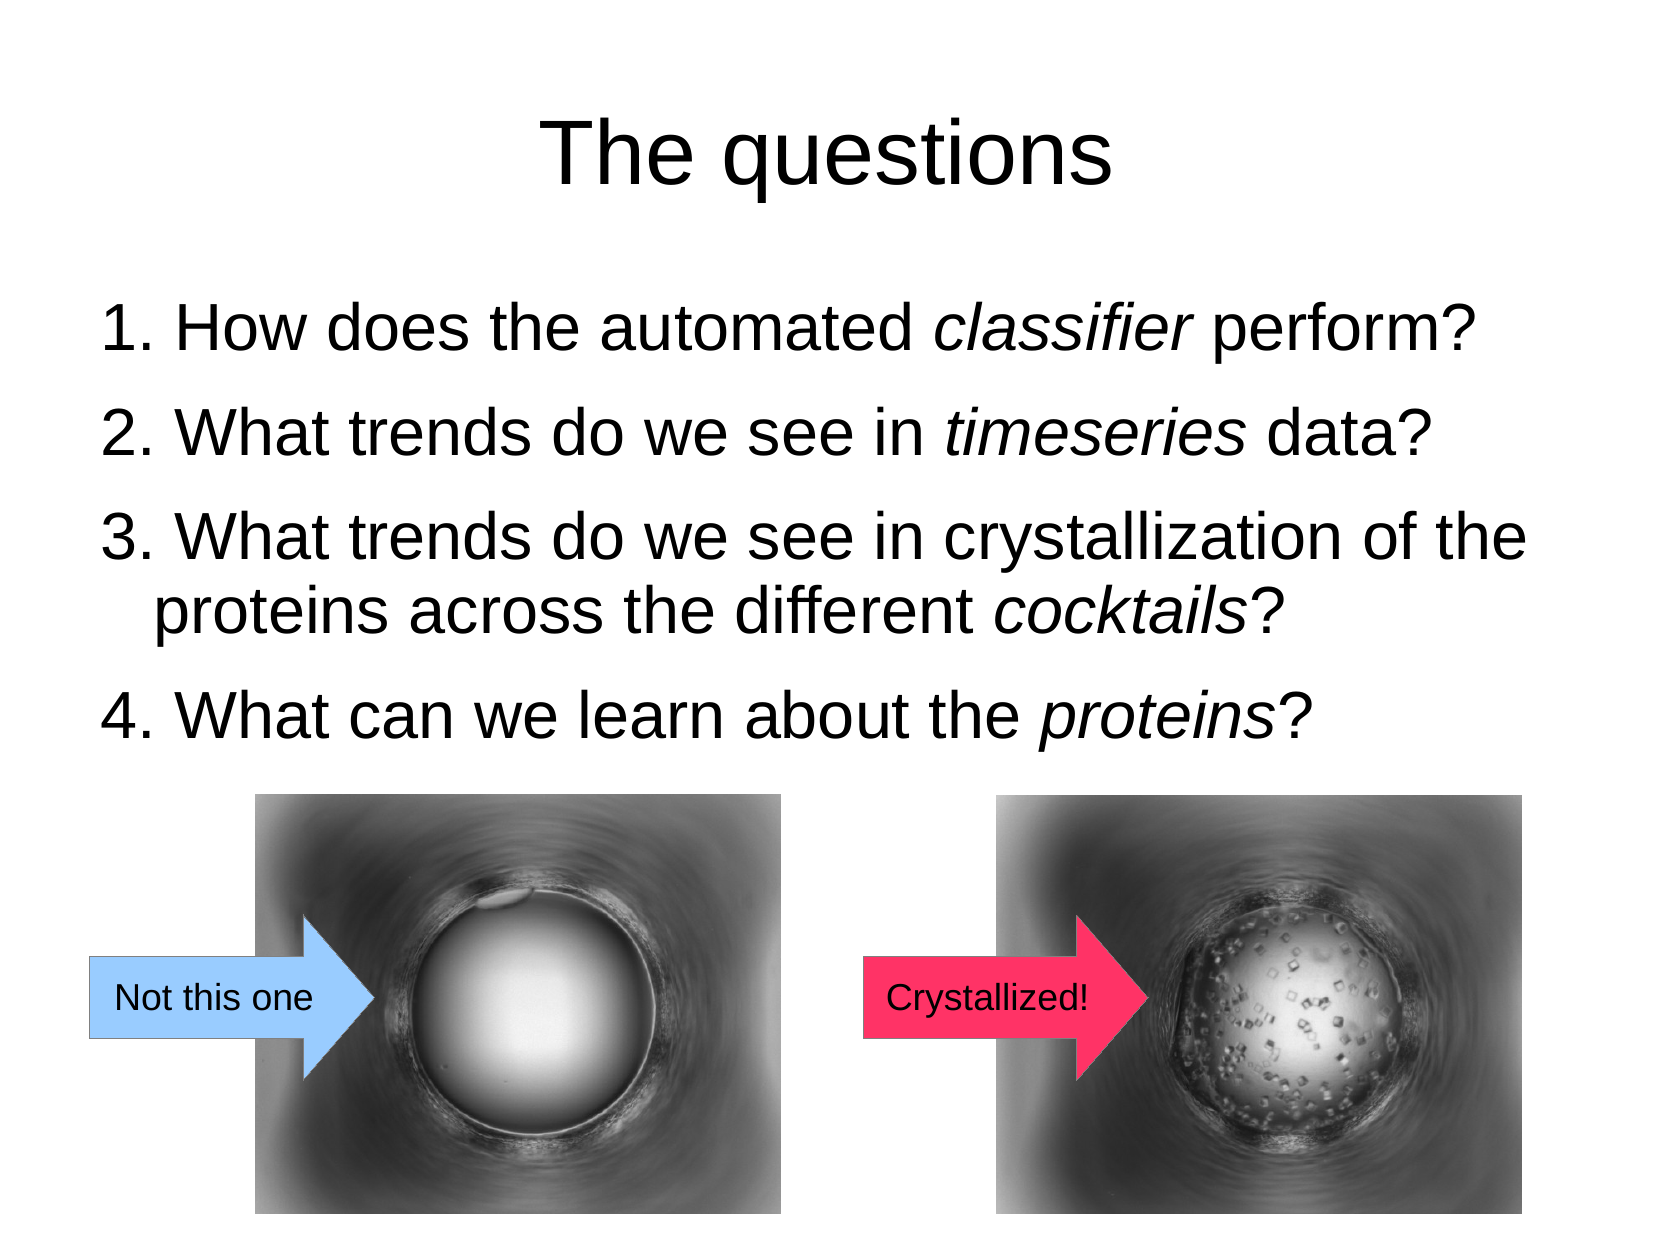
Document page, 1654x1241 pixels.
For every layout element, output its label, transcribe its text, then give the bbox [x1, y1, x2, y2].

text_box Not this one [89, 914, 375, 1081]
picture [996, 795, 1522, 1214]
list How does the automated classifier perform? What trends do we see in timeseries data? What trends do we see in crystallization of the proteins across the different cocktails? What can we learn about the proteins? [82, 290, 1538, 1010]
text_box Crystallized! [863, 915, 1149, 1081]
picture [255, 794, 781, 1214]
title The questions [82, 49, 1571, 257]
